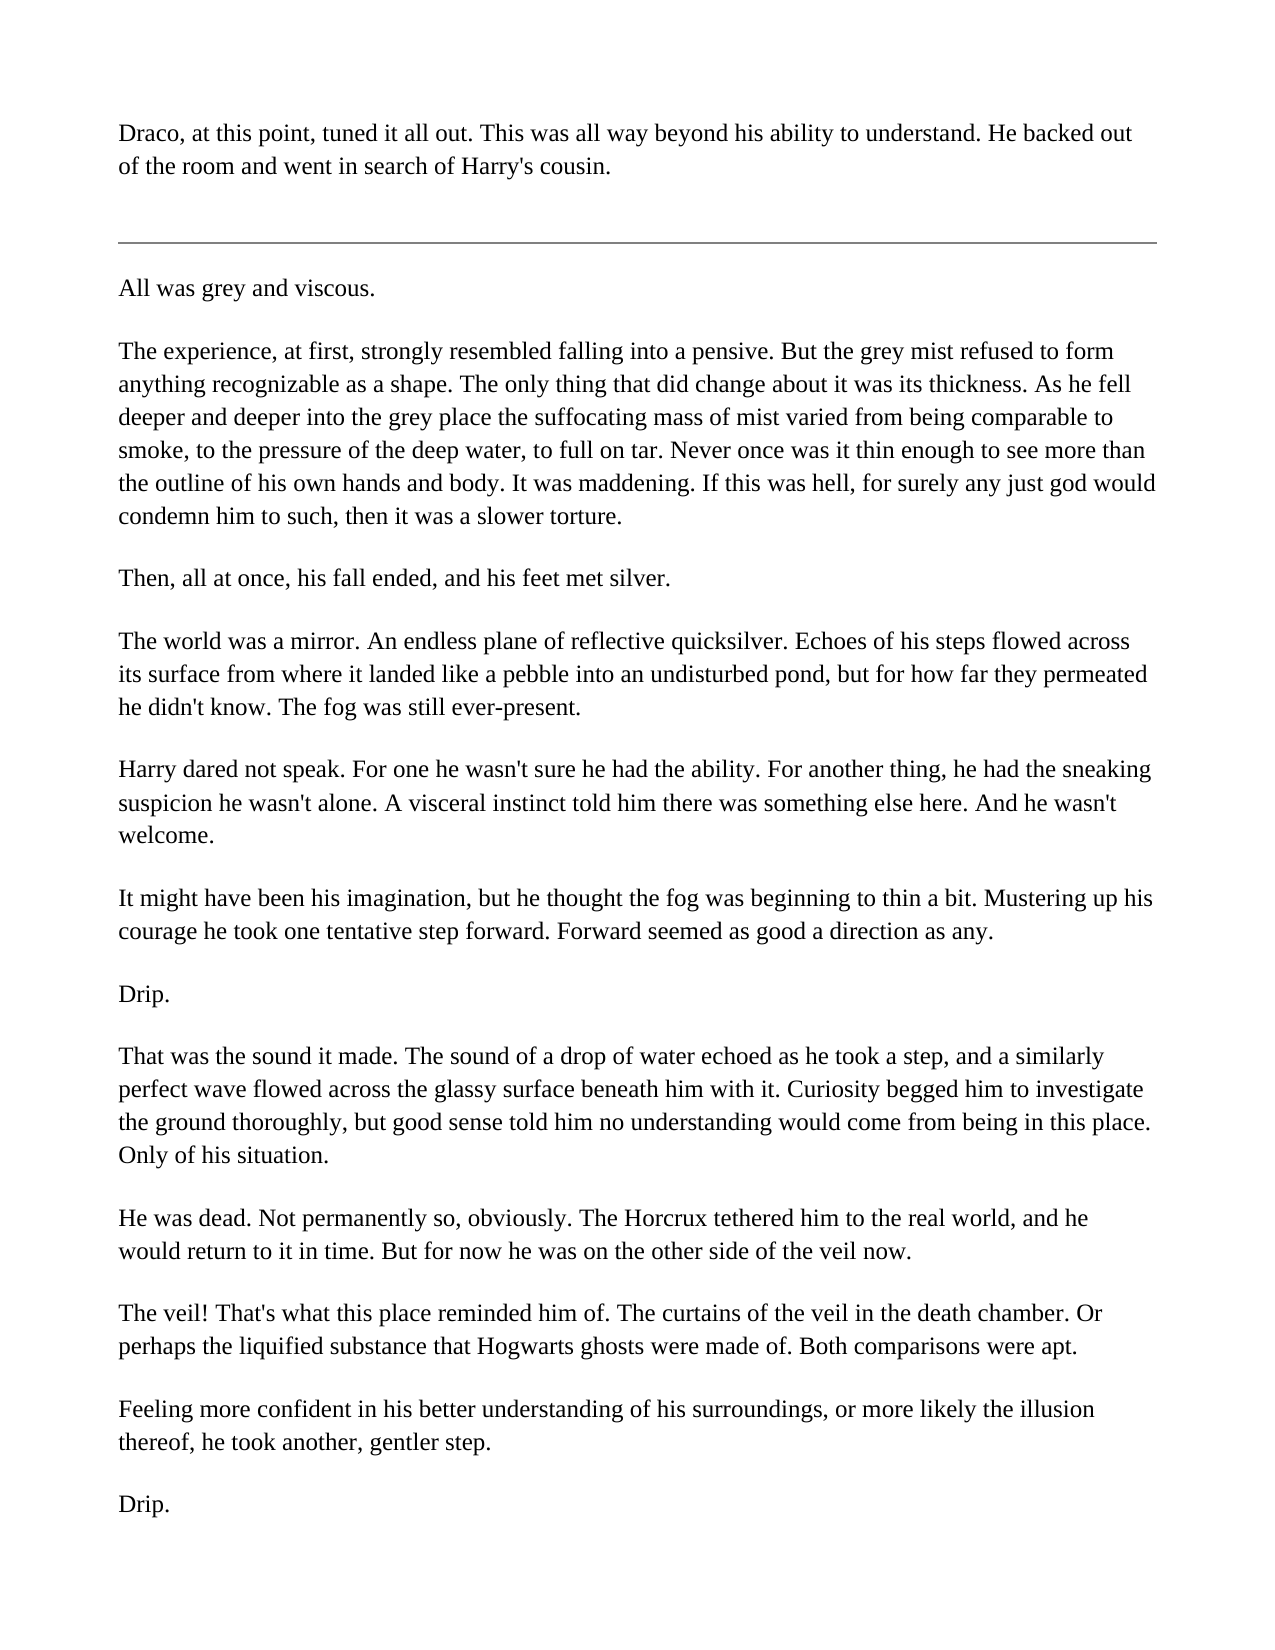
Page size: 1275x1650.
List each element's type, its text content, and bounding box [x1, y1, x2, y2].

text Then, all at once, his fall ended, and his feet met silver. [118, 563, 1157, 592]
text Drip. [118, 1489, 1157, 1518]
text Feeling more confident in his better understanding of his surroundings, or more likely the illusion thereof, he took another, gentler step. [118, 1394, 1157, 1456]
text All was grey and viscous. [118, 273, 1157, 302]
text It might have been his imagination, but he thought the fog was beginning to thin a bit. Mustering up his courage he took one tentative step forward. Forward seemed as good a direction as any. [118, 883, 1157, 945]
text He was dead. Not permanently so, obviously. The Horcrux tethered him to the real world, and he would return to it in time. But for now he was on the other side of the veil now. [118, 1203, 1157, 1264]
text The veil! That's what this place reminded him of. The curtains of the veil in the death chamber. Or perhaps the liquified substance that Hogwarts ghosts were made of. Both comparisons were apt. [118, 1298, 1157, 1360]
text Drip. [118, 979, 1157, 1007]
text Draco, at this point, tuned it all out. This was all way beyond his ability to understand. He backed out of the room and went in search of Harry's cousin. [118, 118, 1157, 180]
text The experience, at first, strongly resembled falling into a pensive. But the grey mist refused to form anything recognizable as a shape. The only thing that did change about it was its thickness. As he fell deeper and deeper into the grey place the suffocating mass of mist varied from being comparable to smoke, to the pressure of the deep water, to full on tar. Never once was it thin enough to see more than the outline of his own hands and body. It was maddening. If this was hell, for surely any just god would condemn him to such, then it was a slower torture. [118, 336, 1157, 530]
text Harry dared not speak. For one he wasn't sure he had the ability. For another thing, he had the sneaking suspicion he wasn't alone. A visceral instinct told him there was something else here. And he wasn't welcome. [118, 754, 1157, 849]
text The world was a mirror. An endless plane of reflective quicksilver. Echoes of his steps flowed across its surface from where it landed like a pebble into an undisturbed pond, but for how far they permeated he didn't know. The fog was still ever-present. [118, 626, 1157, 721]
text That was the sound it made. The sound of a drop of water echoed as he took a step, and a similarly perfect wave flowed across the glassy surface beneath him with it. Curiosity begged him to investigate the ground thoroughly, but good sense told him no understanding would come from being in this place. Only of his situation. [118, 1041, 1157, 1169]
